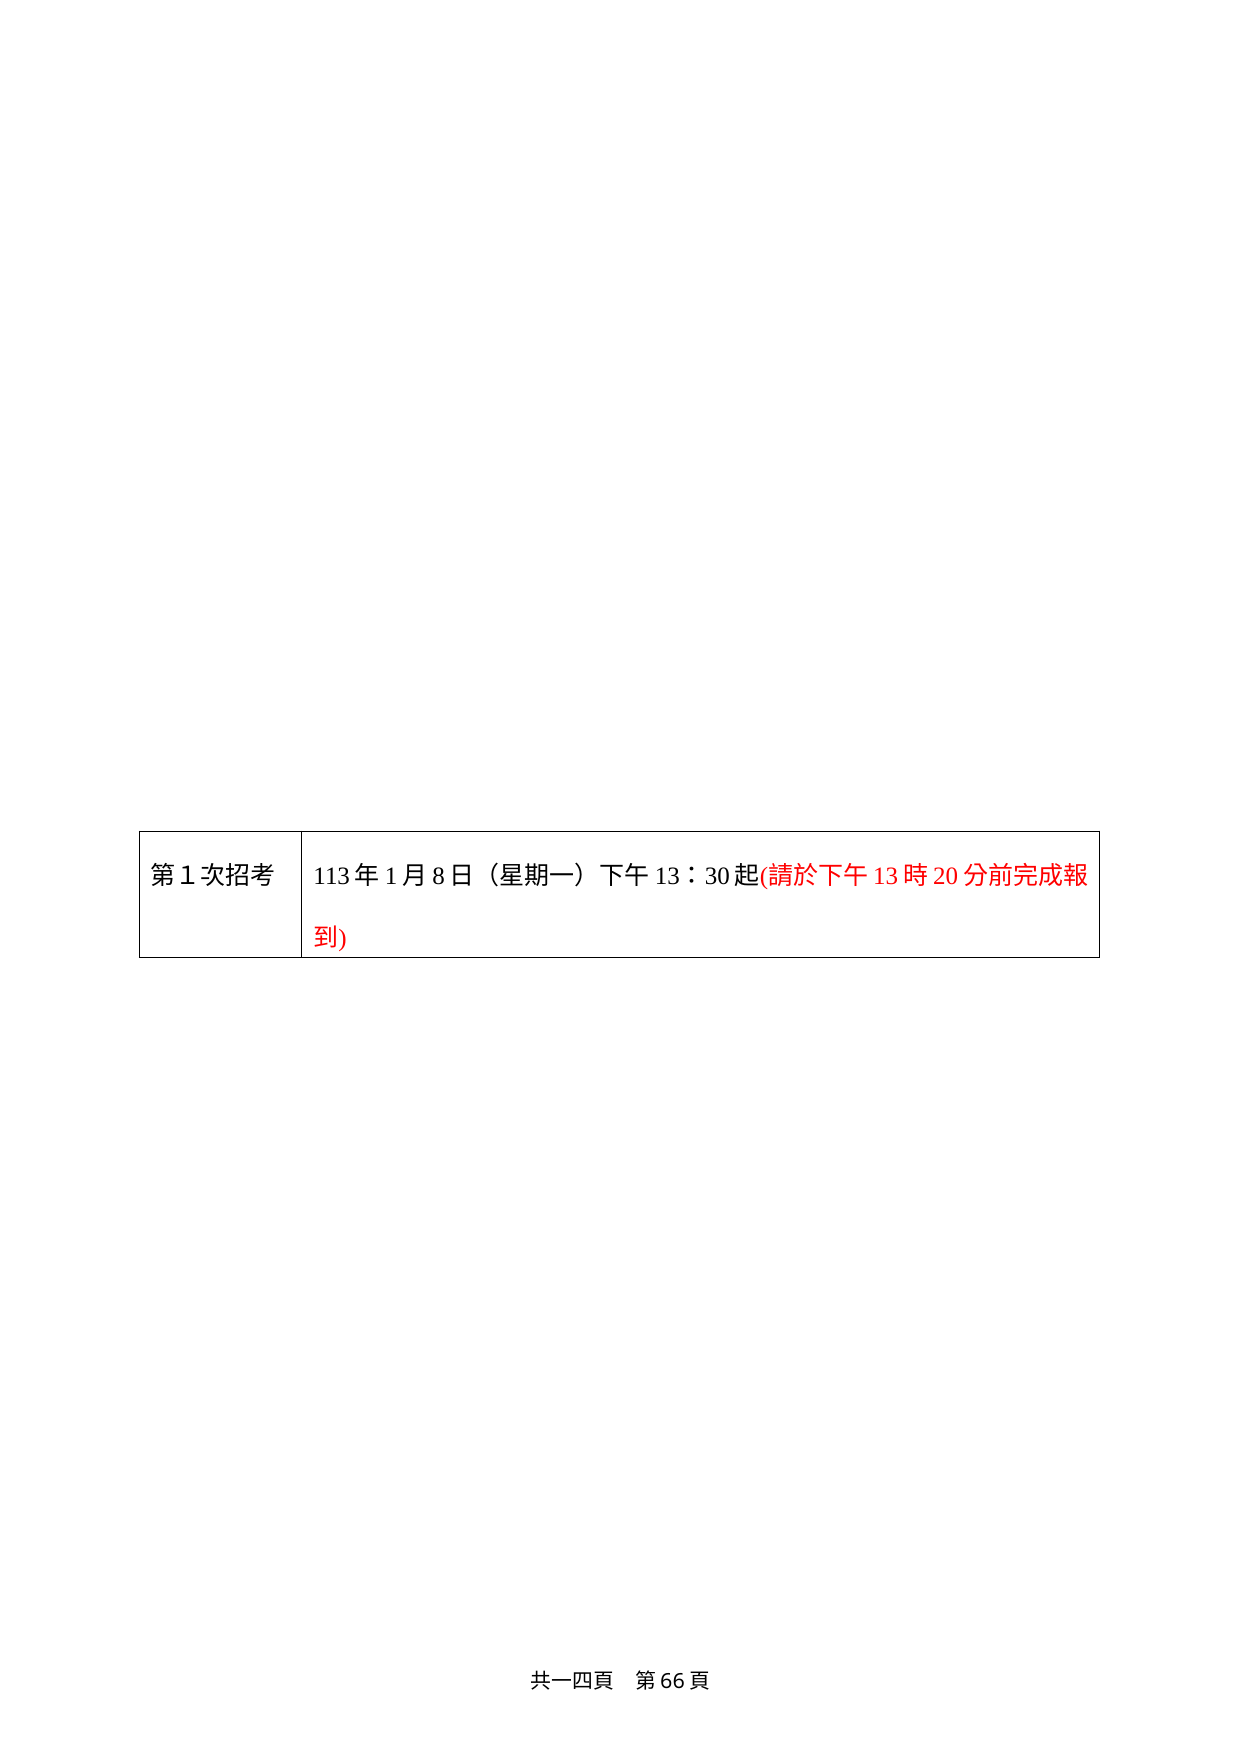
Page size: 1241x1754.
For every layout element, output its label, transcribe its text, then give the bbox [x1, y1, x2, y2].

table_header 113年1月8日（星期一）下午13：30起(請於下午13時20分前完成報到) [302, 832, 1099, 957]
table_header 第１次招考 [140, 832, 301, 957]
